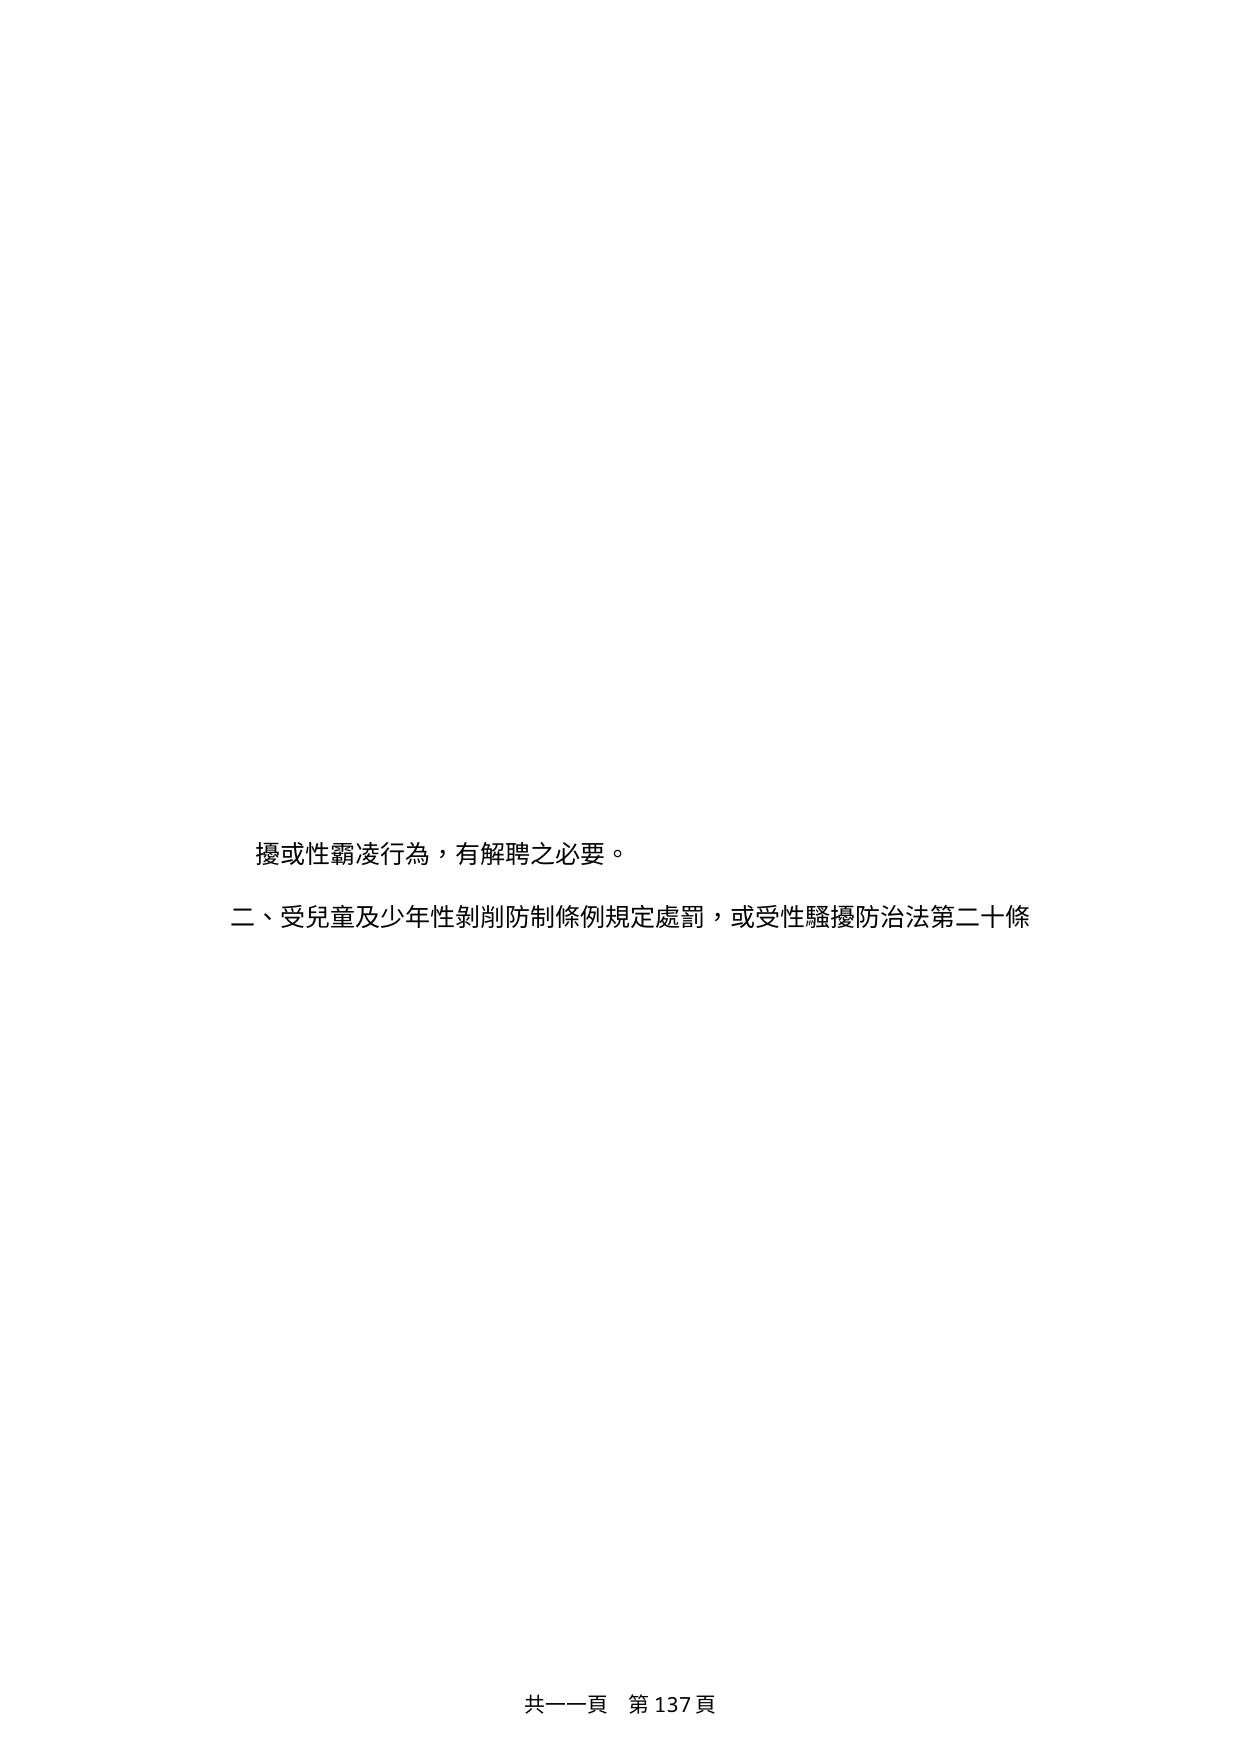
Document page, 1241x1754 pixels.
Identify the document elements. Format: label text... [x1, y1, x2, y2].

text 二、受兒童及少年性剝削防制條例規定處罰，或受性騷擾防治法第二十條 [118, 874, 1122, 936]
text 擾或性霸凌行為，有解聘之必要。 [118, 811, 1122, 874]
